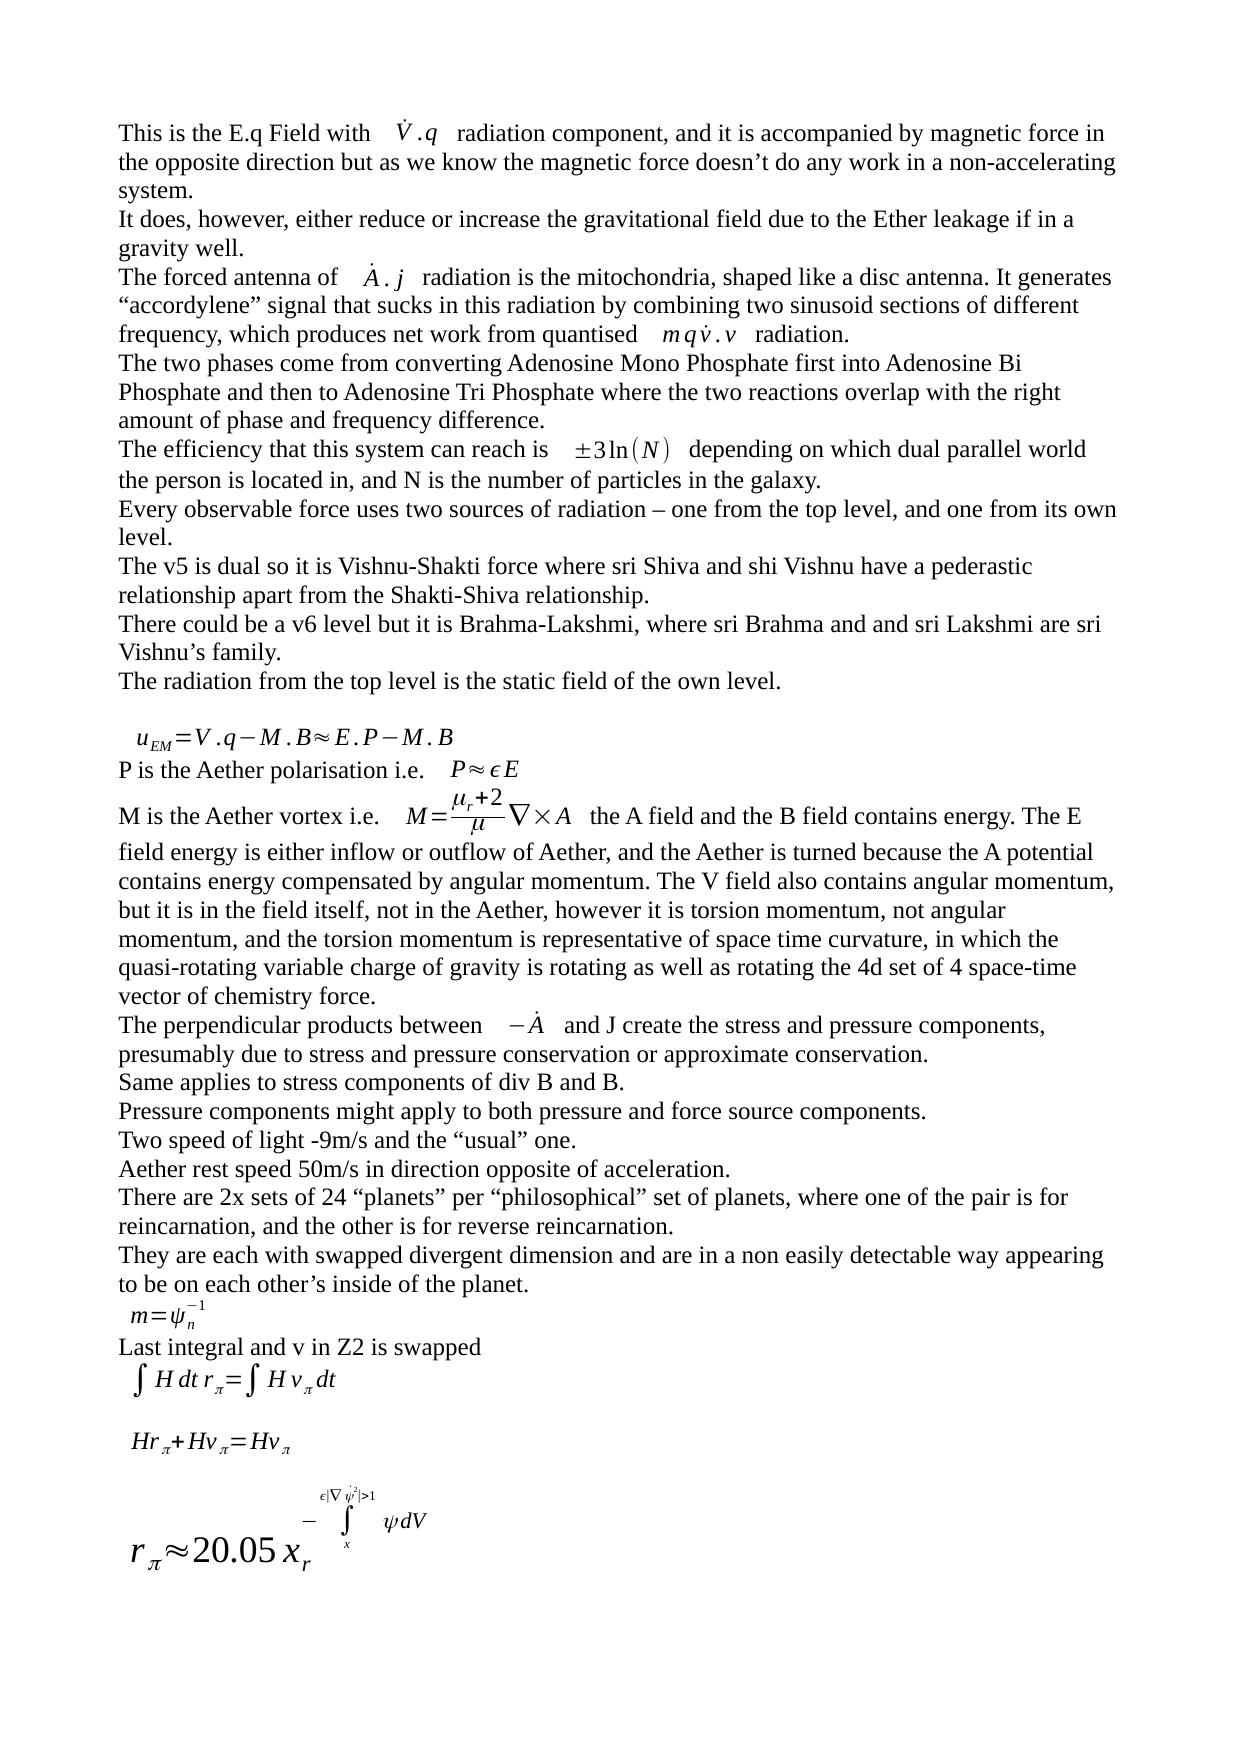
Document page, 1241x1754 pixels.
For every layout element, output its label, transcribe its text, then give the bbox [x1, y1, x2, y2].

text It does, however, either reduce or increase the gravitational field due to the Ether leakage if in a gravity well. [118, 204, 1122, 262]
text There could be a v6 level but it is Brahma-Lakshmi, where sri Brahma and and sri Lakshmi are sri Vishnu’s family. [118, 609, 1122, 666]
text Last integral and v in Z2 is swapped [118, 1332, 1122, 1361]
text Every observable force uses two sources of radiation – one from the top level, and one from its own level. [118, 494, 1122, 551]
text The perpendicular products between and J create the stress and pressure components, presumably due to stress and pressure conservation or approximate conservation. [118, 1010, 1122, 1067]
text Pressure components might apply to both pressure and force source components. [118, 1096, 1122, 1125]
text There are 2x sets of 24 “planets” per “philosophical” set of planets, where one of the pair is for reincarnation, and the other is for reverse reincarnation. [118, 1182, 1122, 1240]
text This is the E.q Field with radiation component, and it is accompanied by magnetic force in the opposite direction but as we know the magnetic force doesn’t do any work in a non-accelerating system. [118, 118, 1122, 204]
text The radiation from the top level is the static field of the own level. [118, 666, 1122, 695]
text Aether rest speed 50m/s in direction opposite of acceleration. [118, 1154, 1122, 1182]
text P is the Aether polarisation i.e. [118, 755, 1122, 784]
text Same applies to stress components of div B and B. [118, 1067, 1122, 1096]
text Two speed of light -9m/s and the “usual” one. [118, 1125, 1122, 1154]
text They are each with swapped divergent dimension and are in a non easily detectable way appearing to be on each other’s inside of the planet. [118, 1240, 1122, 1297]
text The v5 is dual so it is Vishnu-Shakti force where sri Shiva and shi Vishnu have a pederastic relationship apart from the Shakti-Shiva relationship. [118, 551, 1122, 609]
text The forced antenna of radiation is the mitochondria, shaped like a disc antenna. It generates “accordylene” signal that sucks in this radiation by combining two sinusoid sections of different frequency, which produces net work from quantised radiation. [118, 262, 1122, 348]
text M is the Aether vortex i.e. the A field and the B field contains energy. The E field energy is either inflow or outflow of Aether, and the Aether is turned because the A potential contains energy compensated by angular momentum. The V field also contains angular momentum, but it is in the field itself, not in the Aether, however it is torsion momentum, not angular momentum, and the torsion momentum is representative of space time curvature, in which the quasi-rotating variable charge of gravity is rotating as well as rotating the 4d set of 4 space-time vector of chemistry force. [118, 784, 1122, 1010]
text The two phases come from converting Adenosine Mono Phosphate first into Adenosine Bi Phosphate and then to Adenosine Tri Phosphate where the two reactions overlap with the right amount of phase and frequency difference. [118, 348, 1122, 434]
text The efficiency that this system can reach is depending on which dual parallel world the person is located in, and N is the number of particles in the galaxy. [118, 434, 1122, 494]
